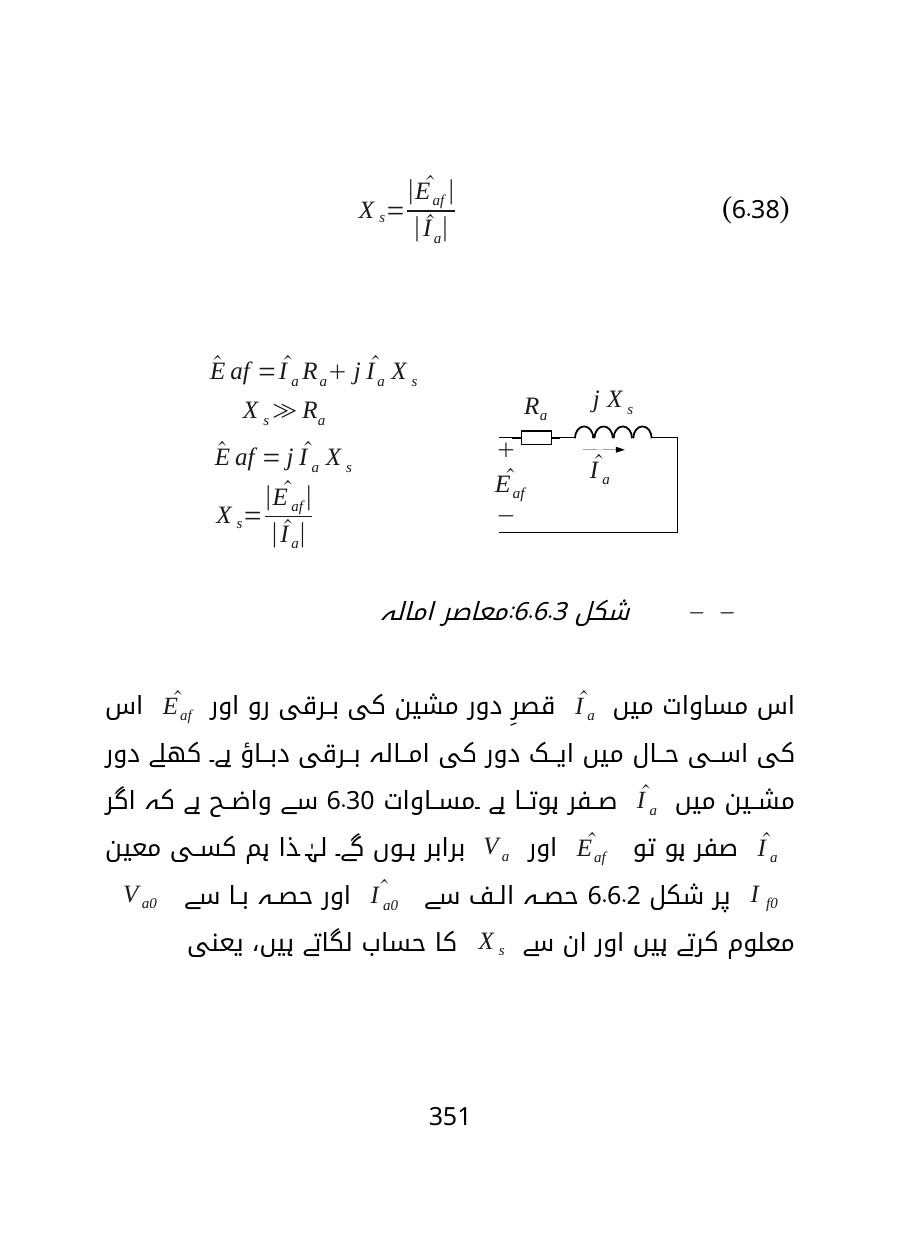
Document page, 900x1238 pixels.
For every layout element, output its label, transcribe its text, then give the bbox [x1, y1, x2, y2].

table_header [105, 169, 699, 264]
list شکل 6.6.3:معاصر امالہ [179, 311, 721, 636]
table_header (6.38) [699, 169, 795, 264]
text اس مساوات میںقصرِ دور مشین کی برقی رو اوراس کی اسی حال میں ایک دور کی امالہ برقی دباؤ ہے۔ کھلے دور مشین میںصفر ہوتا ہے ۔مساوات 6.30 سے واضح ہے کہ اگرصفر ہو تو اوربرابر ہوں گے۔ لہٰذا ہم کسی معین پر شکل 6.6.2 حصہ الف سے اور حصہ با سے معلوم کرتے ہیں اور ان سےکا حساب لگاتے ہیں، یعنی [105, 683, 795, 967]
